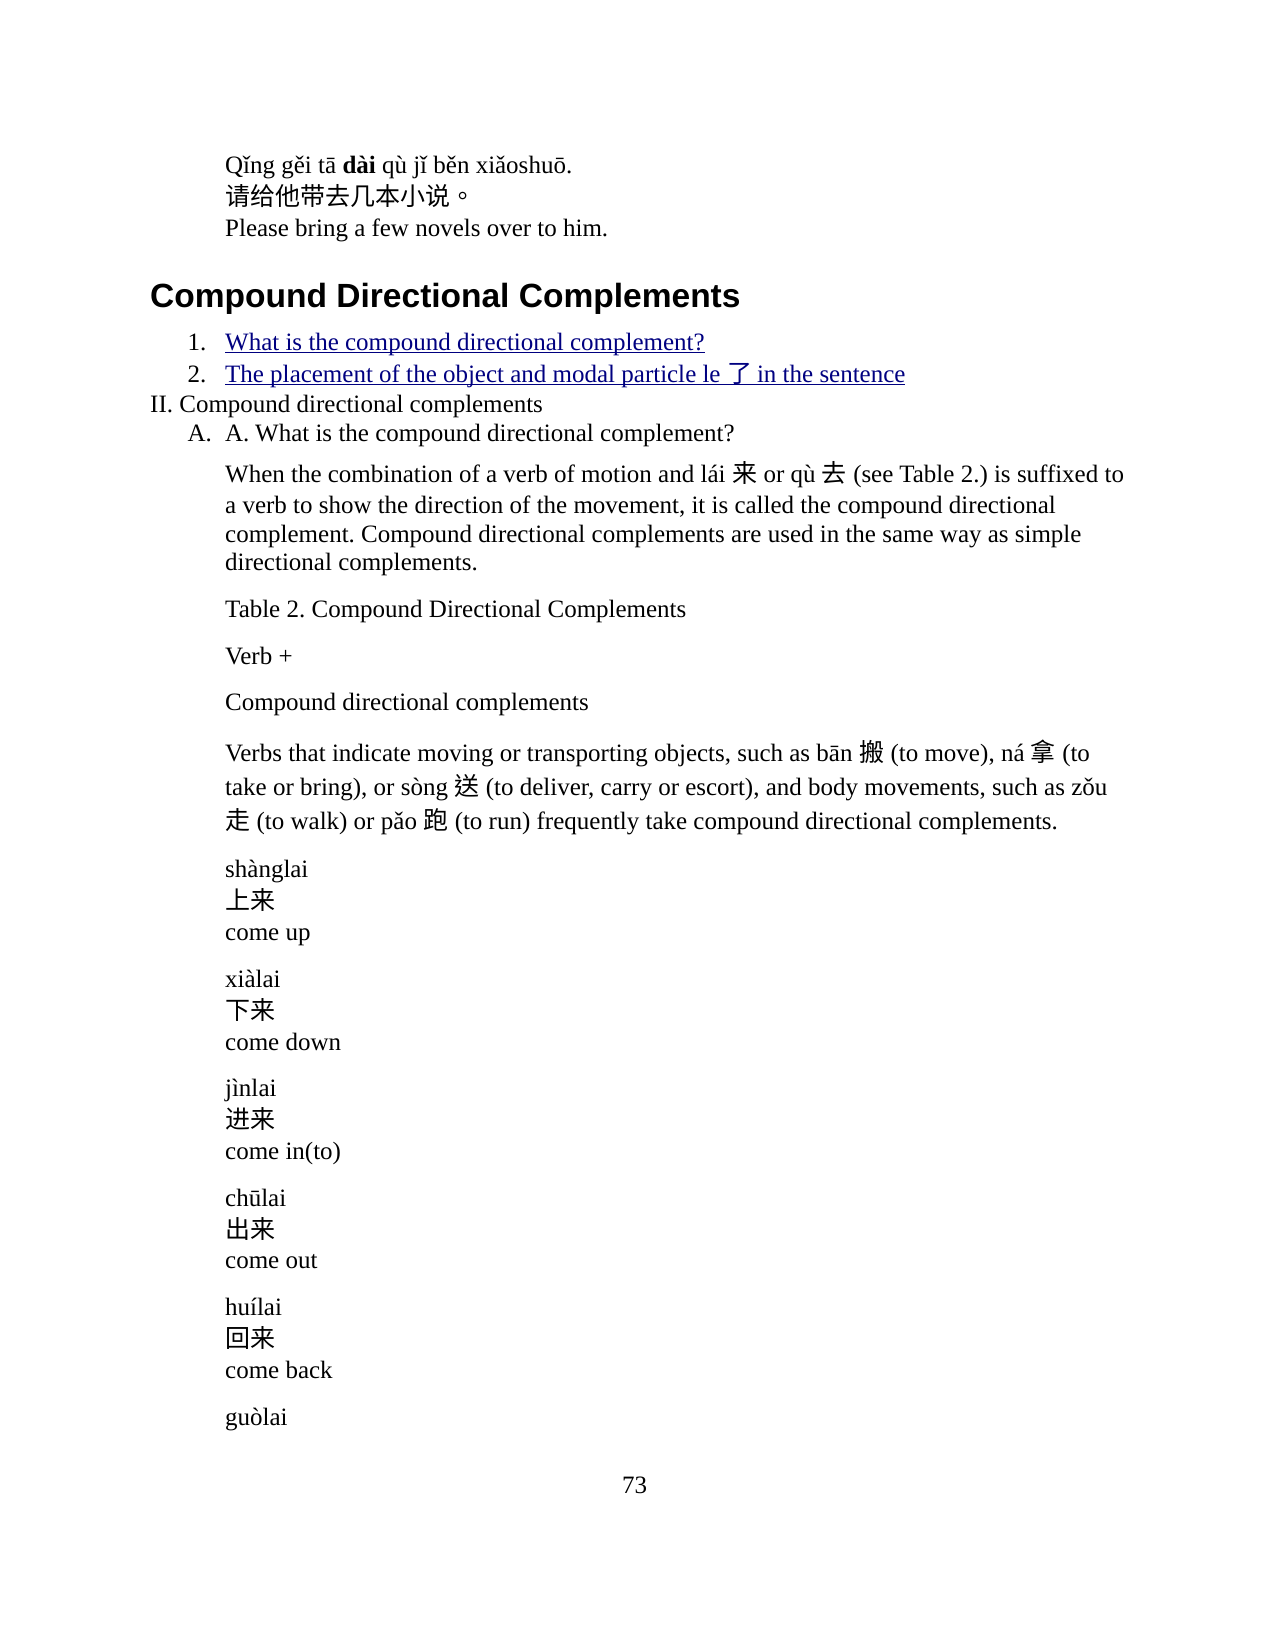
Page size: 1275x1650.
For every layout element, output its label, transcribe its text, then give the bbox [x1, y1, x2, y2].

list Table 2. Compound Directional Complements [187, 594, 1125, 623]
list A. What is the compound directional complement? [187, 418, 1125, 447]
list Verbs that indicate moving or transporting objects, such as bān 搬 (to move), ná 拿 (to take or bring), or sòng 送 (to deliver, carry or escort), and body movements, such as zǒu 走 (to walk) or pǎo 跑 (to run) frequently take compound directional complements. [187, 734, 1125, 836]
subtitle Compound Directional Complements [150, 276, 1125, 314]
list shànglai 上来 come up [187, 854, 1125, 946]
list Compound directional complements [187, 687, 1125, 716]
list guòlai [187, 1402, 1125, 1430]
list Verb + [187, 641, 1125, 669]
list chūlai 出来 come out [187, 1183, 1125, 1274]
list What is the compound directional complement? [187, 327, 1125, 355]
list When the combination of a verb of motion and lái 来 or qù 去 (see Table 2.) is suffixed to a verb to show the direction of the movement, it is called the compound directional complement. Compound directional complements are used in the same way as simple directional complements. [187, 456, 1125, 576]
text II. Compound directional complements [150, 389, 1125, 418]
list Qǐng gěi tā dài qù jǐ běn xiǎoshuō. 请给他带去几本小说。 Please bring a few novels over to him. [187, 150, 1125, 242]
list jìnlai 进来 come in(to) [187, 1073, 1125, 1165]
list xiàlai 下来 come down [187, 964, 1125, 1055]
list The placement of the object and modal particle le 了in the sentence [187, 355, 1125, 389]
list huílai 回来 come back [187, 1292, 1125, 1384]
